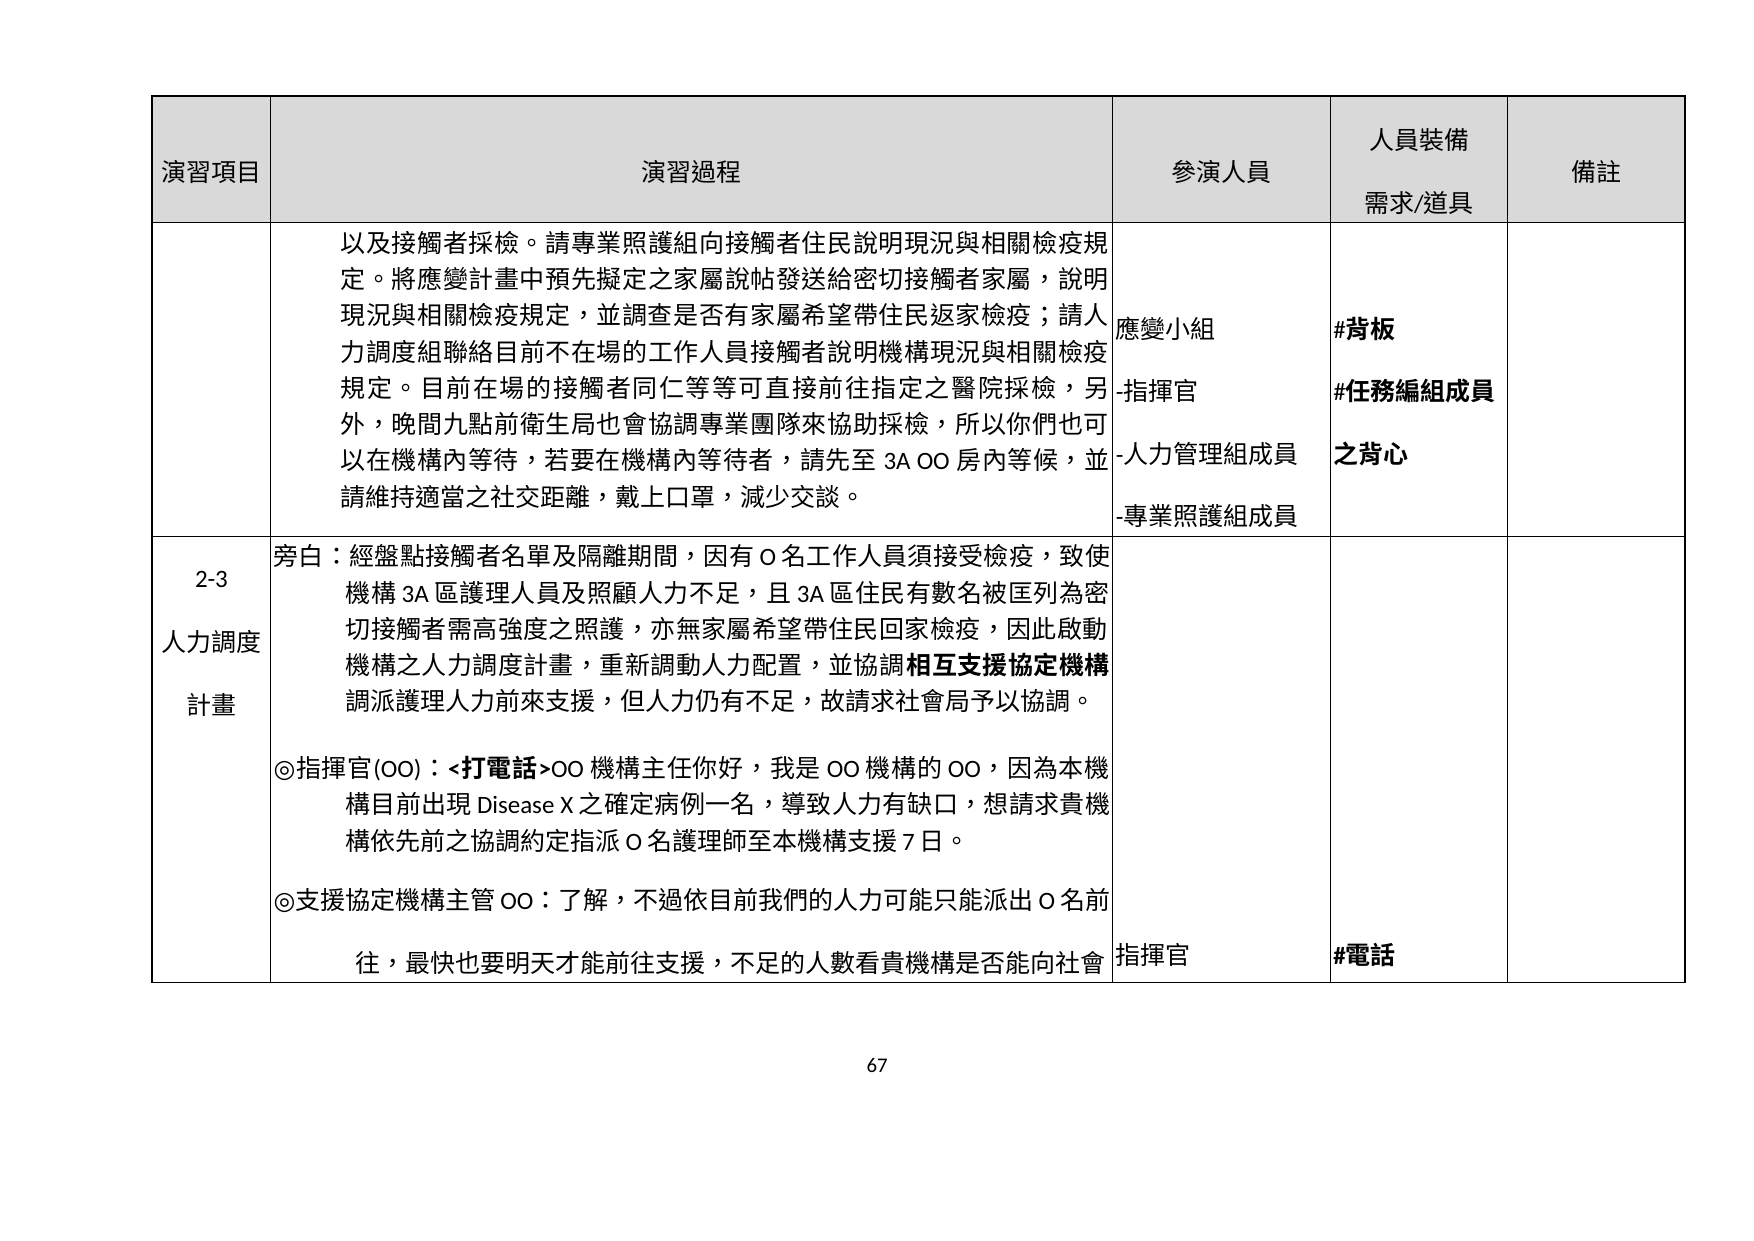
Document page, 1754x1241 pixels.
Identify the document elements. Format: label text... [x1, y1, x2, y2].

table_header 演習項目 [153, 97, 270, 222]
table_cell #背板 #任務編組成員之背心 [1331, 223, 1507, 536]
table_cell #電話 [1331, 537, 1507, 982]
table_cell [153, 223, 270, 536]
table_cell 指揮官 [1113, 537, 1330, 982]
table_header 演習過程 [271, 97, 1112, 222]
table_cell [1508, 537, 1684, 982]
table_header 備註 [1508, 97, 1684, 222]
table_header 人員裝備 需求/道具 [1331, 97, 1507, 222]
table_cell 旁白：經盤點接觸者名單及隔離期間，因有O名工作人員須接受檢疫，致使機構3A區護理人員及照顧人力不足，且3A區住民有數名被匡列為密切接觸者需高強度之照護，亦無家屬希望帶住民回家檢疫，因此啟動機構之人力調度計畫，重新調動人力配置，並協調相互支援協定機構調派護理人力前來支援，但人力仍有不足，故請求社會局予以協調。 ◎指揮官(OO)：<打電話>OO機構主任你好，我是OO機構的OO，因為本機構目前出現Disease X之確定病例一名，導致人力有缺口，想請求貴機構依先前之協調約定指派O名護理師至本機構支援7日。 ◎支援協定機構主管OO：了解，不過依目前我們的人力可能只能派出O名前往，最快也要明天才能前往支援，不足的人數看貴機構是否能向社會 [271, 537, 1112, 982]
table_header 參演人員 [1113, 97, 1330, 222]
table_cell 2-3 人力調度計畫 [153, 537, 270, 982]
table_cell 以及接觸者採檢。請專業照護組向接觸者住民說明現況與相關檢疫規定。將應變計畫中預先擬定之家屬說帖發送給密切接觸者家屬，說明現況與相關檢疫規定，並調查是否有家屬希望帶住民返家檢疫；請人力調度組聯絡目前不在場的工作人員接觸者說明機構現況與相關檢疫規定。目前在場的接觸者同仁等等可直接前往指定之醫院採檢，另外，晚間九點前衛生局也會協調專業團隊來協助採檢，所以你們也可以在機構內等待，若要在機構內等待者，請先至3A OO 房內等候，並請維持適當之社交距離，戴上口罩，減少交談。 [271, 223, 1112, 536]
table_cell 應變小組 -指揮官 -人力管理組成員 -專業照護組成員 [1113, 223, 1330, 536]
table_cell [1508, 223, 1684, 536]
